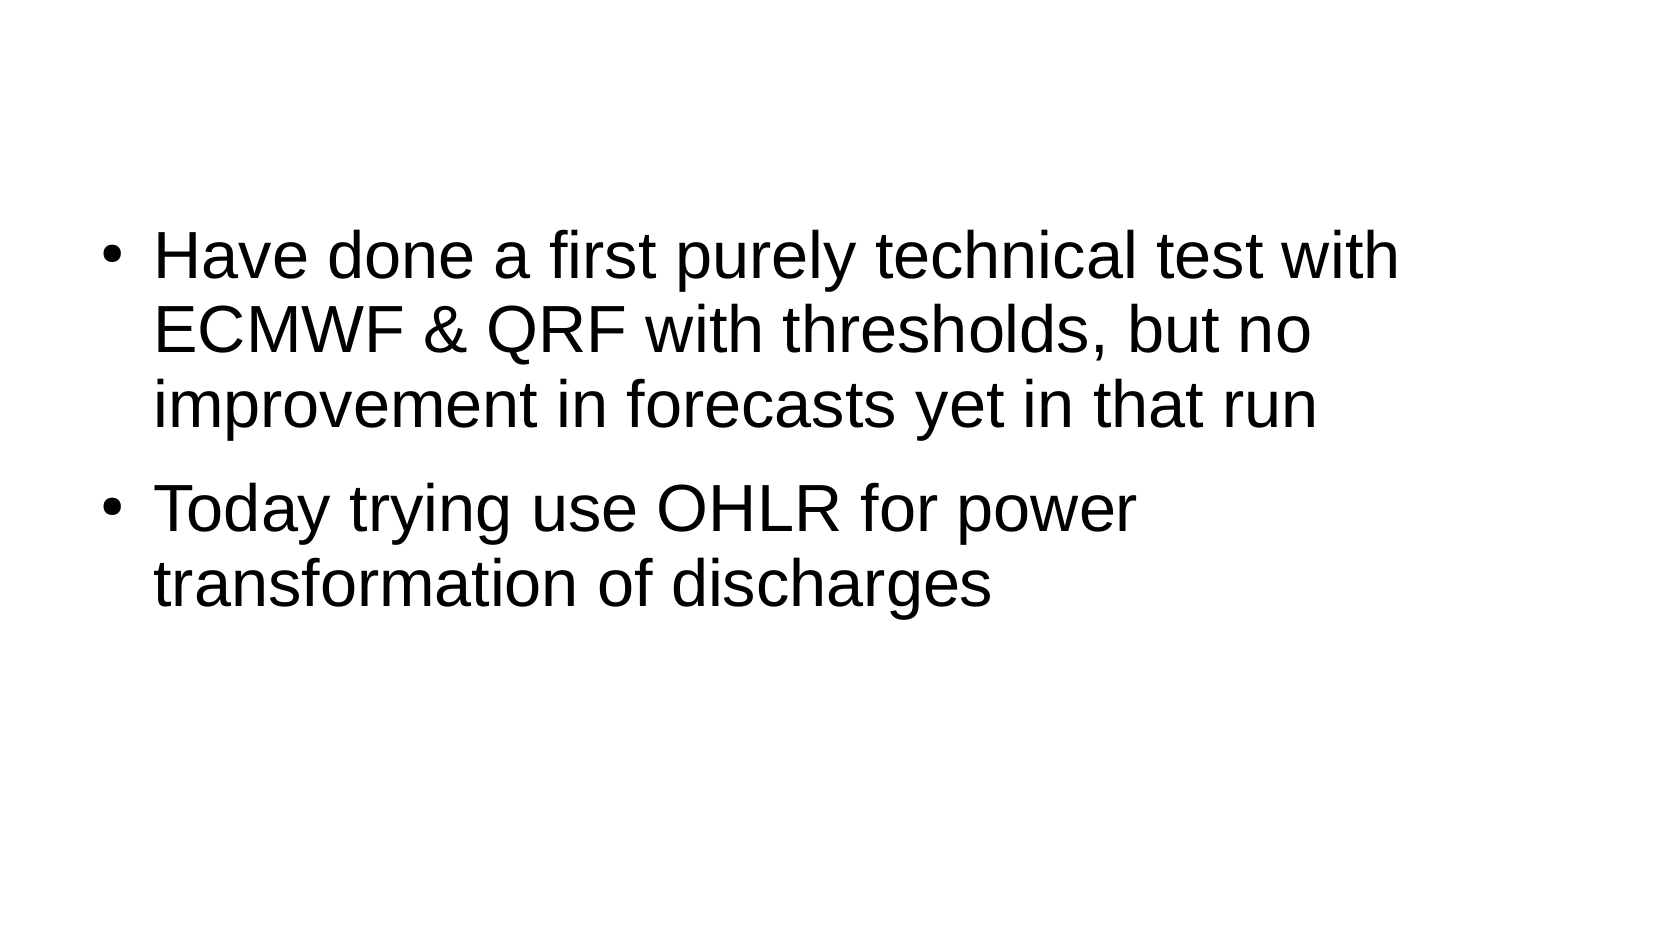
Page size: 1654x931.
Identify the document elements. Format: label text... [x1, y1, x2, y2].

list Have done a first purely technical test with ECMWF & QRF with thresholds, but no improvement in forecasts yet in that run Today trying use OHLR for power transformation of discharges [82, 217, 1571, 758]
